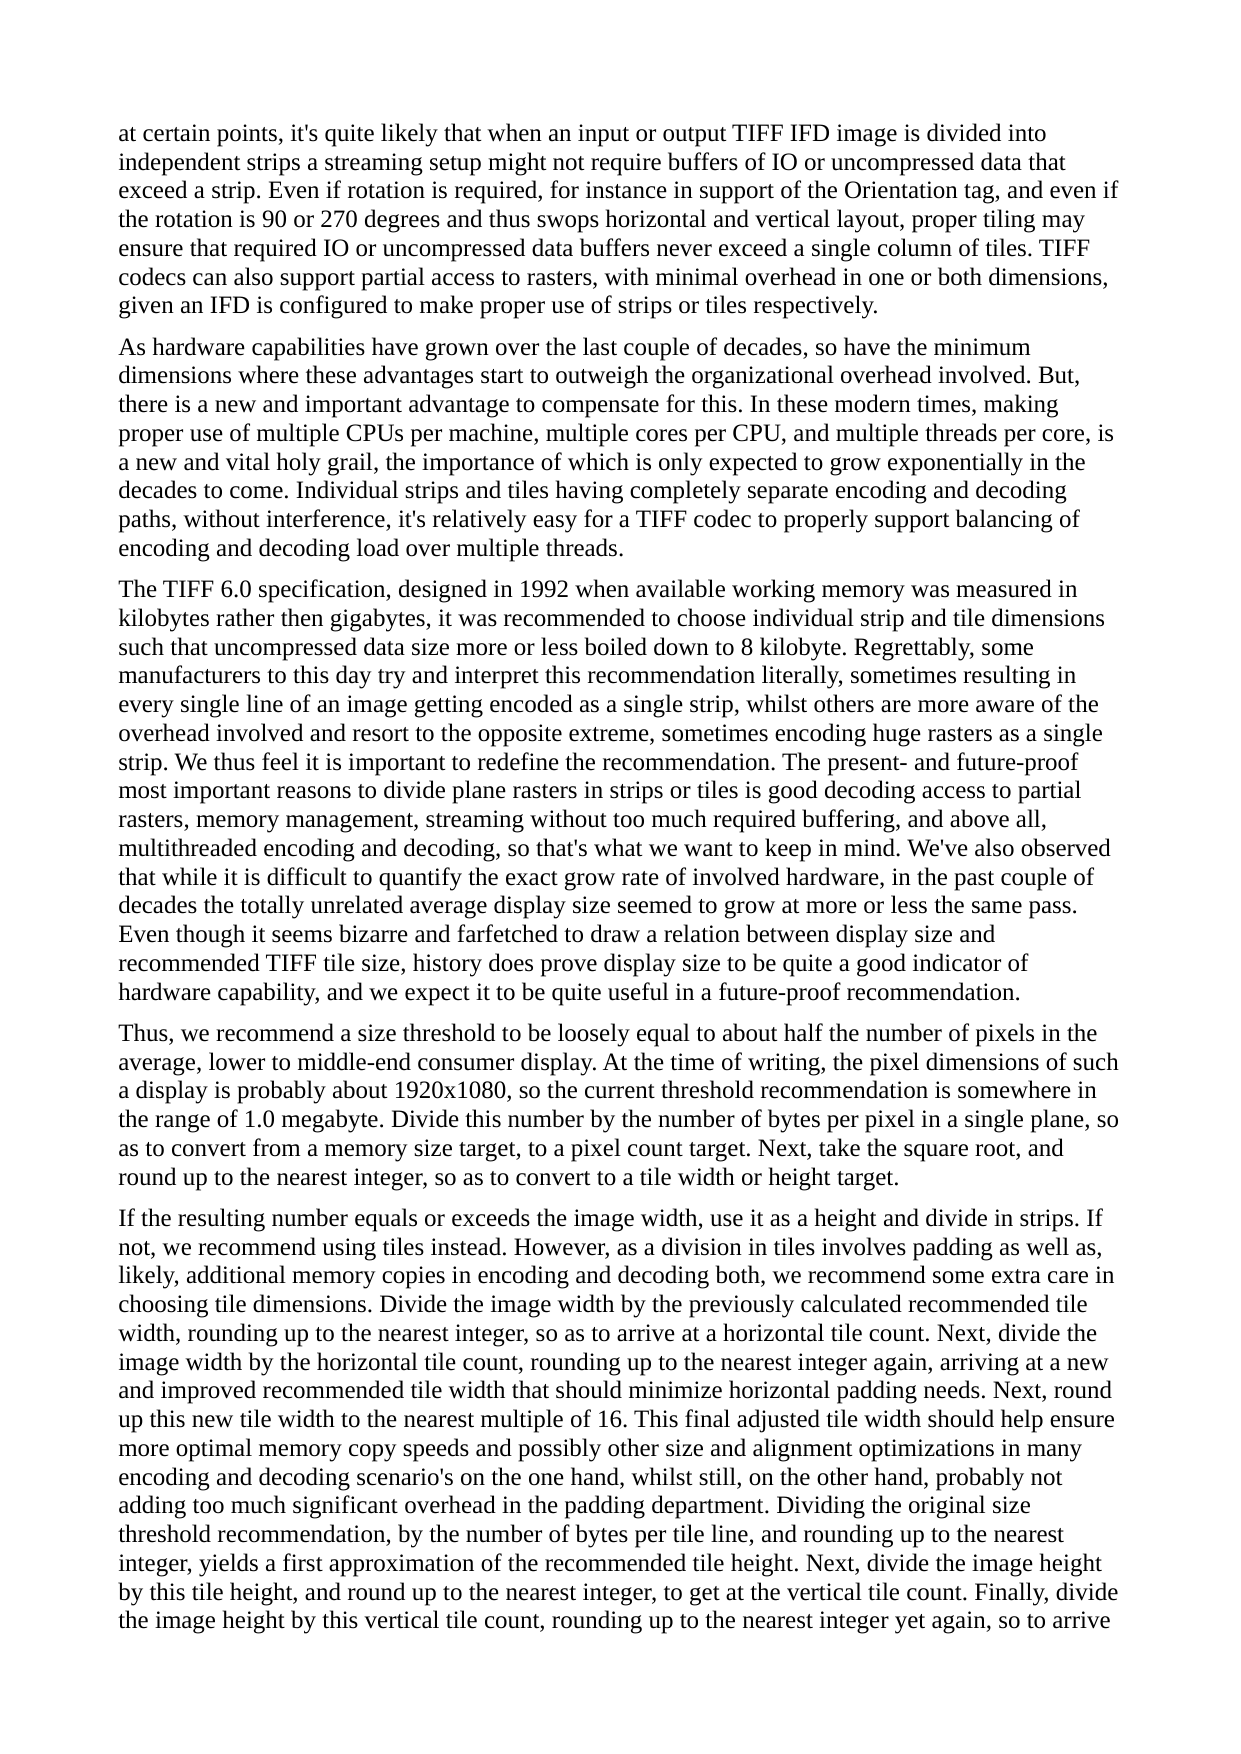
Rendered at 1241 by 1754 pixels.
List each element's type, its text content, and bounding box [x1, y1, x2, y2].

text The TIFF 6.0 specification, designed in 1992 when available working memory was measured in kilobytes rather then gigabytes, it was recommended to choose individual strip and tile dimensions such that uncompressed data size more or less boiled down to 8 kilobyte. Regrettably, some manufacturers to this day try and interpret this recommendation literally, sometimes resulting in every single line of an image getting encoded as a single strip, whilst others are more aware of the overhead involved and resort to the opposite extreme, sometimes encoding huge rasters as a single strip. We thus feel it is important to redefine the recommendation. The present- and future-proof most important reasons to divide plane rasters in strips or tiles is good decoding access to partial rasters, memory management, streaming without too much required buffering, and above all, multithreaded encoding and decoding, so that's what we want to keep in mind. We've also observed that while it is difficult to quantify the exact grow rate of involved hardware, in the past couple of decades the totally unrelated average display size seemed to grow at more or less the same pass. Even though it seems bizarre and farfetched to draw a relation between display size and recommended TIFF tile size, history does prove display size to be quite a good indicator of hardware capability, and we expect it to be quite useful in a future-proof recommendation. [118, 574, 1122, 1006]
text Thus, we recommend a size threshold to be loosely equal to about half the number of pixels in the average, lower to middle-end consumer display. At the time of writing, the pixel dimensions of such a display is probably about 1920x1080, so the current threshold recommendation is somewhere in the range of 1.0 megabyte. Divide this number by the number of bytes per pixel in a single plane, so as to convert from a memory size target, to a pixel count target. Next, take the square root, and round up to the nearest integer, so as to convert to a tile width or height target. [118, 1018, 1122, 1191]
text If the resulting number equals or exceeds the image width, use it as a height and divide in strips. If not, we recommend using tiles instead. However, as a division in tiles involves padding as well as, likely, additional memory copies in encoding and decoding both, we recommend some extra care in choosing tile dimensions. Divide the image width by the previously calculated recommended tile width, rounding up to the nearest integer, so as to arrive at a horizontal tile count. Next, divide the image width by the horizontal tile count, rounding up to the nearest integer again, arriving at a new and improved recommended tile width that should minimize horizontal padding needs. Next, round up this new tile width to the nearest multiple of 16. This final adjusted tile width should help ensure more optimal memory copy speeds and possibly other size and alignment optimizations in many encoding and decoding scenario's on the one hand, whilst still, on the other hand, probably not adding too much significant overhead in the padding department. Dividing the original size threshold recommendation, by the number of bytes per tile line, and rounding up to the nearest integer, yields a first approximation of the recommended tile height. Next, divide the image height by this tile height, and round up to the nearest integer, to get at the vertical tile count. Finally, divide the image height by this vertical tile count, rounding up to the nearest integer yet again, so to arrive [118, 1203, 1122, 1634]
text at certain points, it's quite likely that when an input or output TIFF IFD image is divided into independent strips a streaming setup might not require buffers of IO or uncompressed data that exceed a strip. Even if rotation is required, for instance in support of the Orientation tag, and even if the rotation is 90 or 270 degrees and thus swops horizontal and vertical layout, proper tiling may ensure that required IO or uncompressed data buffers never exceed a single column of tiles. TIFF codecs can also support partial access to rasters, with minimal overhead in one or both dimensions, given an IFD is configured to make proper use of strips or tiles respectively. [118, 118, 1122, 319]
text As hardware capabilities have grown over the last couple of decades, so have the minimum dimensions where these advantages start to outweigh the organizational overhead involved. But, there is a new and important advantage to compensate for this. In these modern times, making proper use of multiple CPUs per machine, multiple cores per CPU, and multiple threads per core, is a new and vital holy grail, the importance of which is only expected to grow exponentially in the decades to come. Individual strips and tiles having completely separate encoding and decoding paths, without interference, it's relatively easy for a TIFF codec to properly support balancing of encoding and decoding load over multiple threads. [118, 332, 1122, 562]
